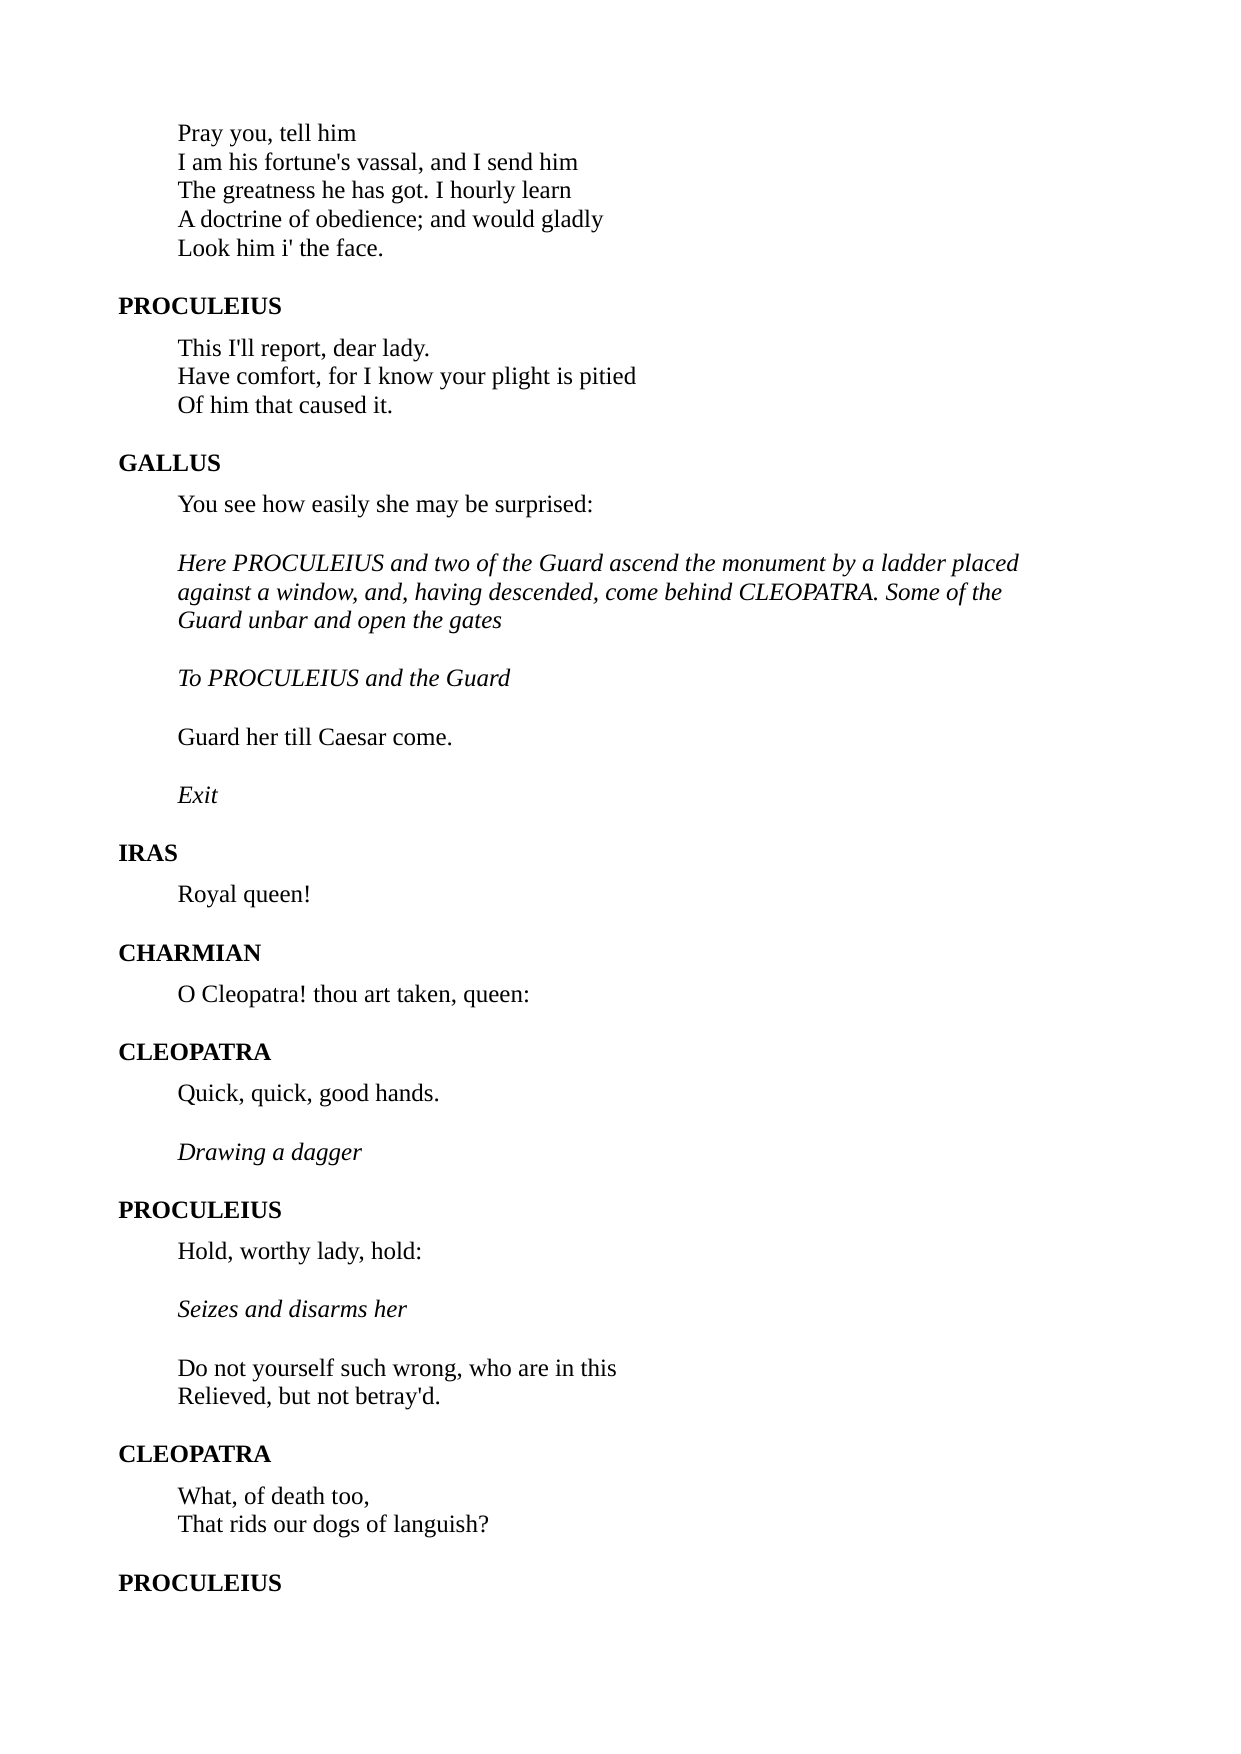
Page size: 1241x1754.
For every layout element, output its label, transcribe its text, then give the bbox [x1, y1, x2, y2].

text Quick, quick, good hands. [177, 1078, 1063, 1107]
text This I'll report, dear lady. Have comfort, for I know your plight is pitied Of him that caused it. [177, 333, 1063, 419]
text PROCULEIUS [118, 291, 1122, 320]
text Seizes and disarms her [177, 1294, 1063, 1323]
text Exit [177, 780, 1063, 809]
text O Cleopatra! thou art taken, queen: [177, 979, 1063, 1008]
text CLEOPATRA [118, 1037, 1122, 1066]
text PROCULEIUS [118, 1568, 1122, 1597]
text CLEOPATRA [118, 1439, 1122, 1468]
text PROCULEIUS [118, 1195, 1122, 1224]
text Do not yourself such wrong, who are in this Relieved, but not betray'd. [177, 1353, 1063, 1410]
text IRAS [118, 838, 1122, 867]
text Pray you, tell him I am his fortune's vassal, and I send him The greatness he has got. I hourly learn A doctrine of obedience; and would gladly Look him i' the face. [177, 118, 1063, 262]
text Hold, worthy lady, hold: [177, 1236, 1063, 1265]
text Guard her till Caesar come. [177, 722, 1063, 751]
text CHARMIAN [118, 938, 1122, 966]
text What, of death too, That rids our dogs of languish? [177, 1481, 1063, 1538]
text You see how easily she may be surprised: [177, 489, 1063, 518]
text Royal queen! [177, 879, 1063, 908]
text GALLUS [118, 448, 1122, 477]
text Drawing a dagger [177, 1137, 1063, 1165]
text Here PROCULEIUS and two of the Guard ascend the monument by a ladder placed against a window, and, having descended, come behind CLEOPATRA. Some of the Guard unbar and open the gates [177, 548, 1063, 634]
text To PROCULEIUS and the Guard [177, 663, 1063, 692]
